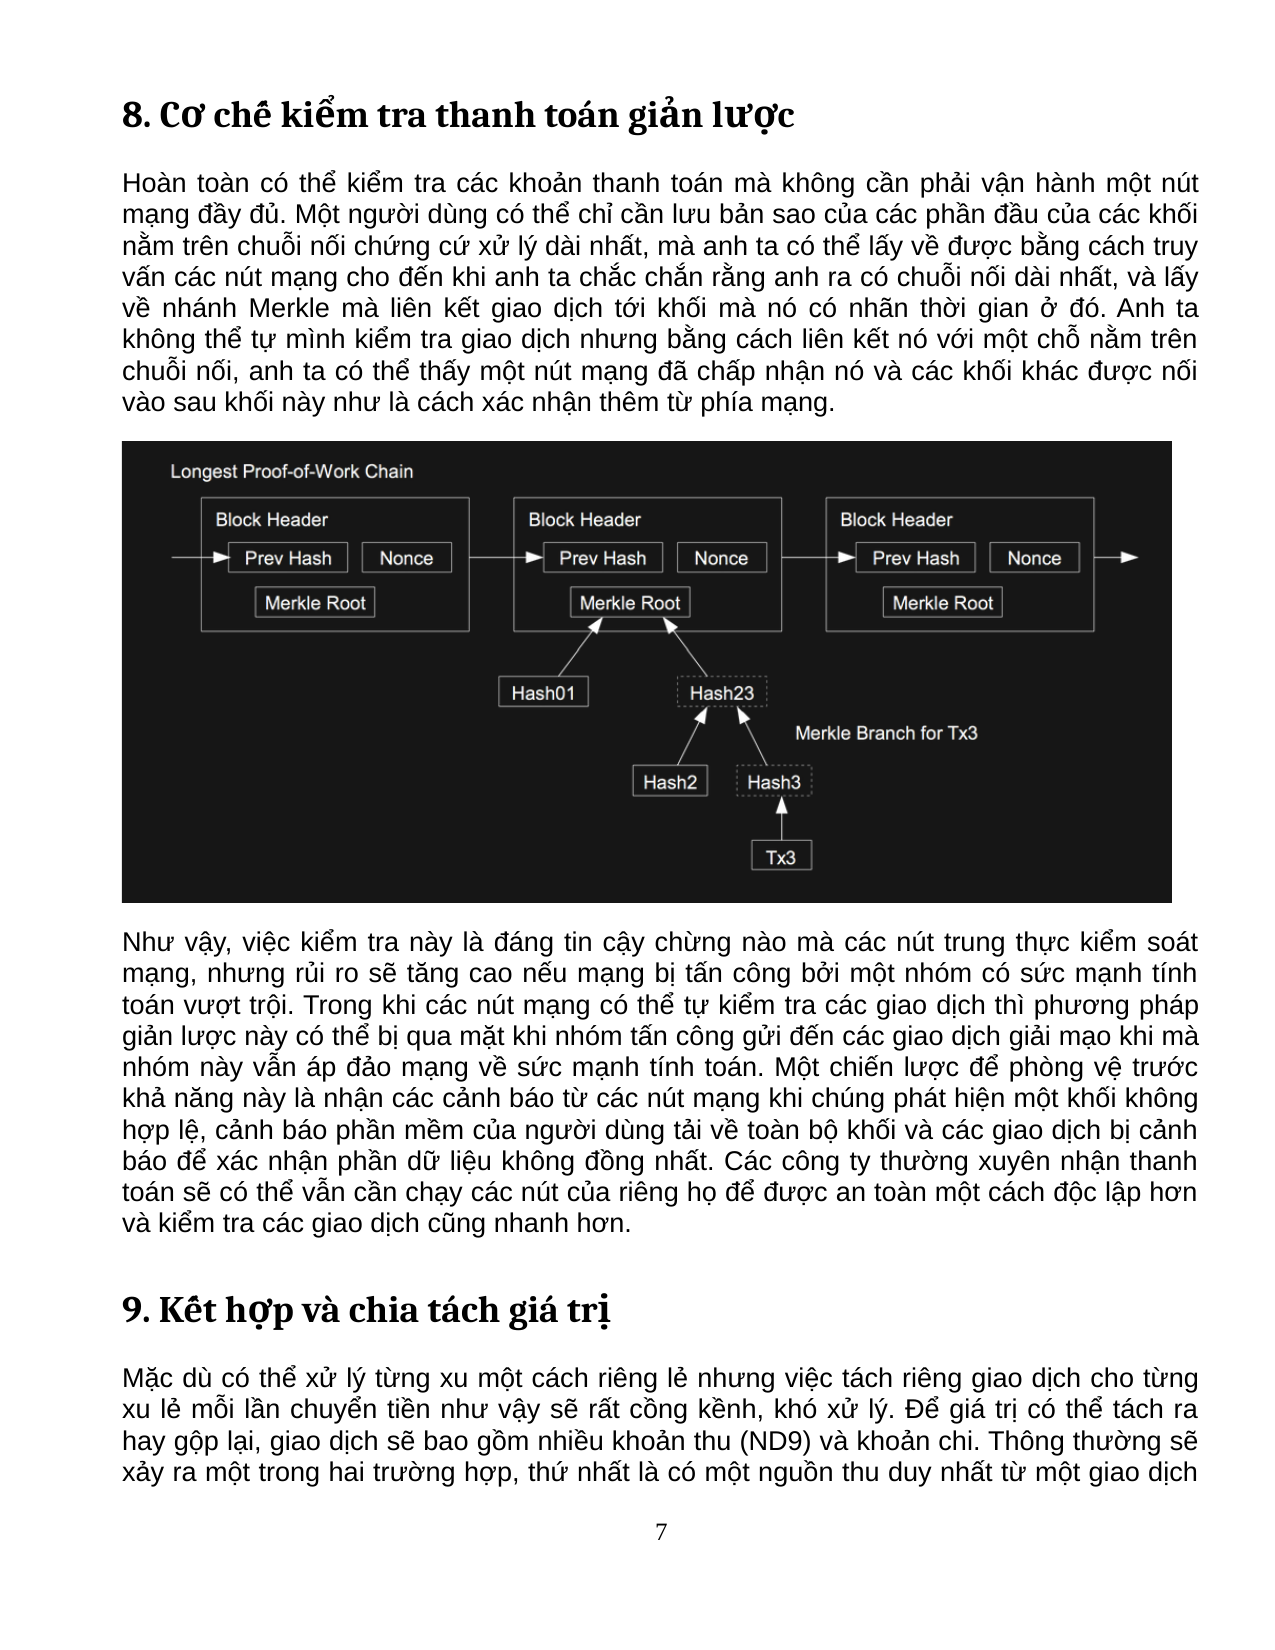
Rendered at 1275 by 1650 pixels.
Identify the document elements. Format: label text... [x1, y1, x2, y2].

picture [121, 441, 1172, 903]
text Mặc dù có thể xử lý từng xu một cách riêng lẻ nhưng việc tách riêng giao dịch cho từng xu lẻ mỗi lần chuyển tiền như vậy sẽ rất cồng kềnh, khó xử lý. Để giá trị có thể tách ra hay gộp lại, giao dịch sẽ bao gồm nhiều khoản thu (ND9) và khoản chi. Thông thường sẽ xảy ra một trong hai trường hợp, thứ nhất là có một nguồn thu duy nhất từ một giao dịch [122, 1362, 1200, 1487]
text Hoàn toàn có thể kiểm tra các khoản thanh toán mà không cần phải vận hành một nút mạng đầy đủ. Một người dùng có thể chỉ cần lưu bản sao của các phần đầu của các khối nằm trên chuỗi nối chứng cứ xử lý dài nhất, mà anh ta có thể lấy về được bằng cách truy vấn các nút mạng cho đến khi anh ta chắc chắn rằng anh ra có chuỗi nối dài nhất, và lấy về nhánh Merkle mà liên kết giao dịch tới khối mà nó có nhãn thời gian ở đó. Anh ta không thể tự mình kiểm tra giao dịch nhưng bằng cách liên kết nó với một chỗ nằm trên chuỗi nối, anh ta có thể thấy một nút mạng đã chấp nhận nó và các khối khác được nối vào sau khối này như là cách xác nhận thêm từ phía mạng. [122, 167, 1200, 417]
subtitle 9. Kết hợp và chia tách giá trị [122, 1289, 1200, 1332]
text Như vậy, việc kiểm tra này là đáng tin cậy chừng nào mà các nút trung thực kiểm soát mạng, nhưng rủi ro sẽ tăng cao nếu mạng bị tấn công bởi một nhóm có sức mạnh tính toán vượt trội. Trong khi các nút mạng có thể tự kiểm tra các giao dịch thì phương pháp giản lược này có thể bị qua mặt khi nhóm tấn công gửi đến các giao dịch giải mạo khi mà nhóm này vẫn áp đảo mạng về sức mạnh tính toán. Một chiến lược để phòng vệ trước khả năng này là nhận các cảnh báo từ các nút mạng khi chúng phát hiện một khối không hợp lệ, cảnh báo phần mềm của người dùng tải về toàn bộ khối và các giao dịch bị cảnh báo để xác nhận phần dữ liệu không đồng nhất. Các công ty thường xuyên nhận thanh toán sẽ có thể vẫn cần chạy các nút của riêng họ để được an toàn một cách độc lập hơn và kiểm tra các giao dịch cũng nhanh hơn. [122, 926, 1200, 1239]
subtitle 8. Cơ chế kiểm tra thanh toán giản lược [122, 94, 1200, 137]
